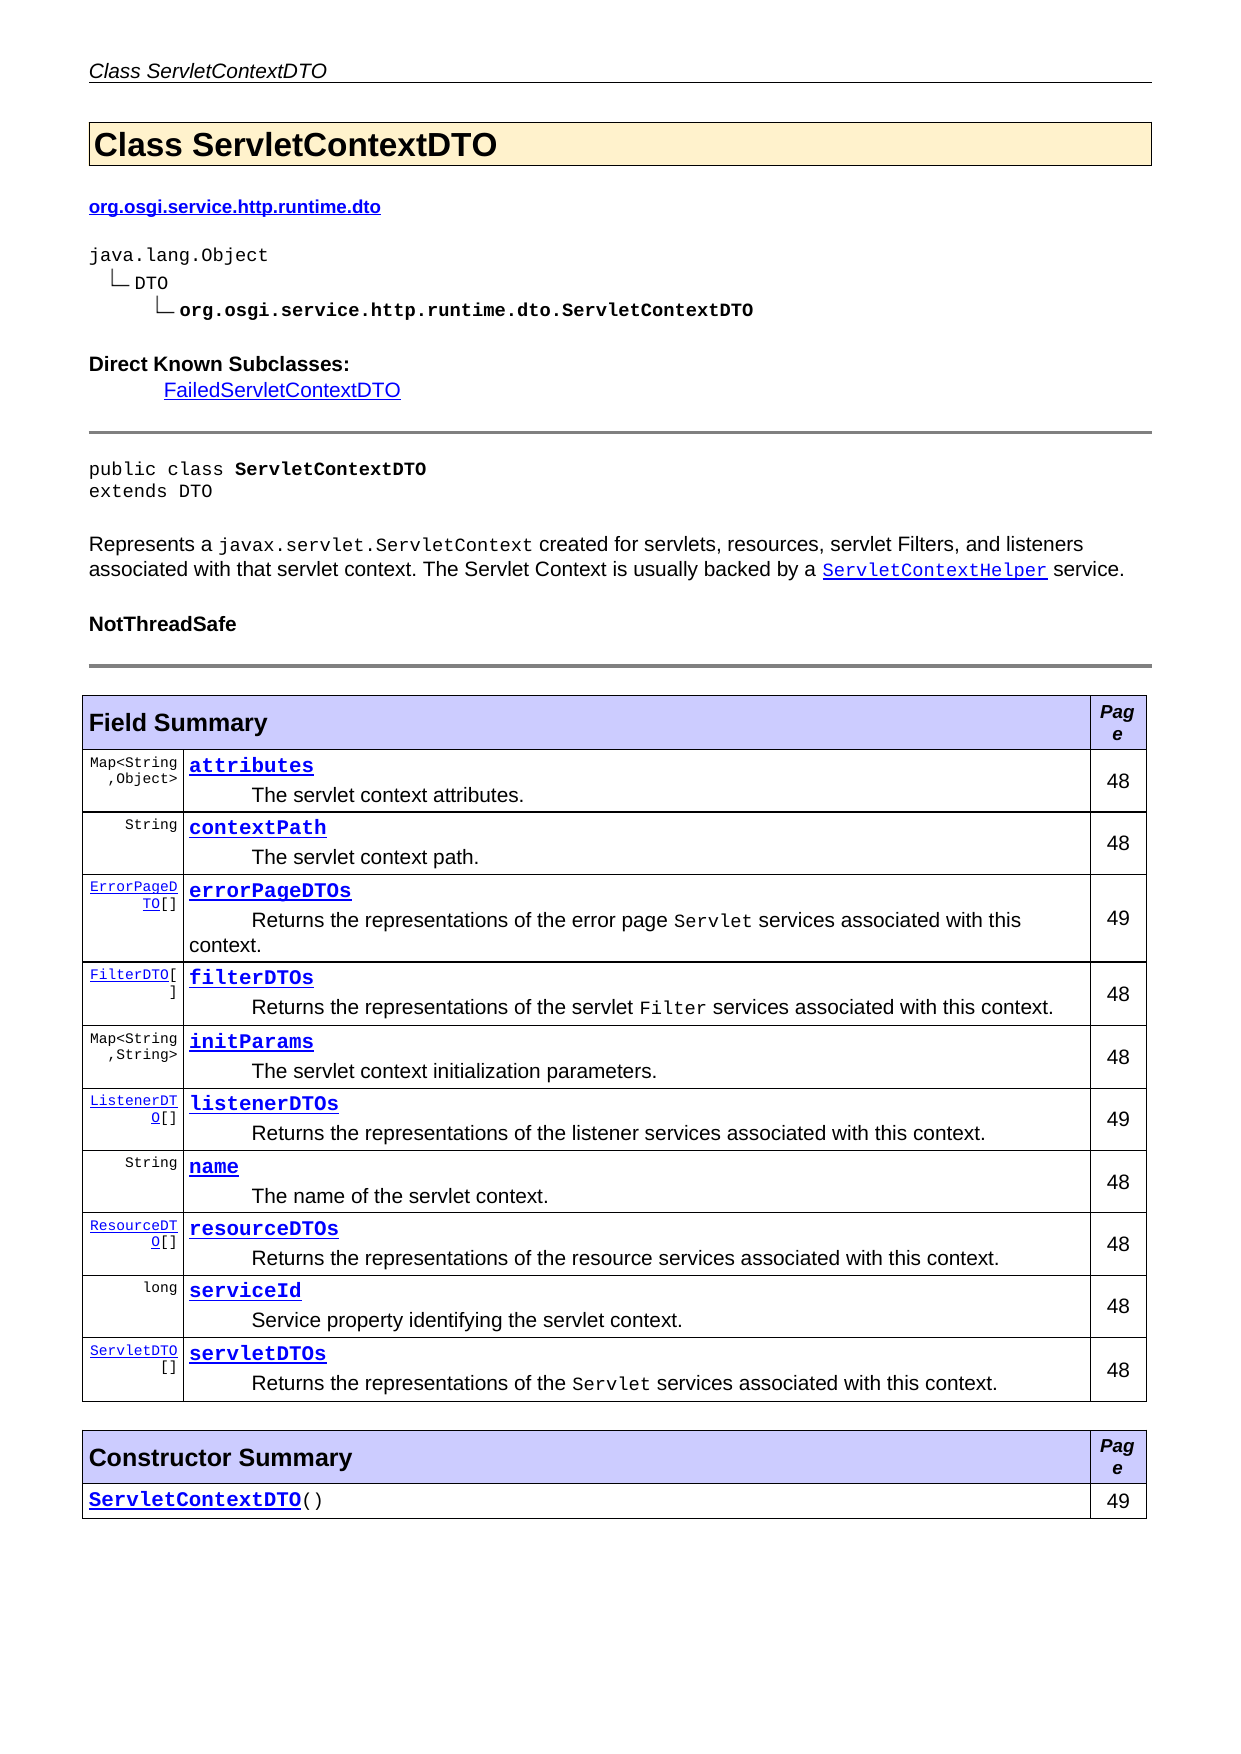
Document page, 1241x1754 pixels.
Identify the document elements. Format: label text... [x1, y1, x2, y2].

table_cell 48 [1091, 1089, 1146, 1150]
table_cell contextPath The servlet context path. [184, 813, 1090, 874]
table_cell resourceDTOs Returns the representations of the resource services associated with this context. [184, 1213, 1090, 1275]
text NotThreadSafe [88, 611, 1152, 635]
table_cell 48 [1091, 875, 1146, 961]
text org.osgi.service.http.runtime.dto.ServletContextDTO [88, 295, 1152, 322]
table_cell 47 [1091, 1338, 1146, 1401]
table_cell errorPageDTOs Returns the representations of the error page Servlet services associated with this context. [184, 875, 1090, 961]
table_cell 47 [1091, 1213, 1146, 1275]
table_cell servletDTOs Returns the representations of the Servlet services associated with this context. [184, 1338, 1090, 1401]
picture [111, 267, 135, 290]
table_cell String [83, 813, 183, 874]
text Represents a javax.servlet.ServletContext created for servlets, resources, servlet Filters, and listeners associated with that servlet context. The Servlet Context is usually backed by a ServletContextHelper service. [88, 532, 1152, 582]
table_cell 47 [1091, 750, 1146, 811]
table_cell listenerDTOs Returns the representations of the listener services associated with this context. [184, 1089, 1090, 1150]
table_cell Map<String,String> [83, 1026, 183, 1087]
text java.lang.Object [88, 246, 1152, 267]
table_cell ResourceDTO[] [83, 1213, 183, 1275]
table_header Page [1091, 696, 1146, 749]
picture [156, 295, 180, 317]
table_cell 48 [1091, 1484, 1146, 1518]
table_cell name The name of the servlet context. [184, 1151, 1090, 1212]
table_header Constructor Summary [83, 1431, 1090, 1483]
text extends DTO [88, 481, 1152, 503]
table_cell initParams The servlet context initialization parameters. [184, 1026, 1090, 1087]
table_cell ServletContextDTO() [83, 1484, 1090, 1518]
table_cell 47 [1091, 963, 1146, 1025]
table_cell String [83, 1151, 183, 1212]
table_cell FilterDTO[] [83, 963, 183, 1025]
table_cell 47 [1091, 813, 1146, 874]
table_header Page [1091, 1431, 1146, 1483]
table_cell 47 [1091, 1026, 1146, 1087]
table_cell attributes The servlet context attributes. [184, 750, 1090, 811]
table_cell Map<String,Object> [83, 750, 183, 811]
table_cell 47 [1091, 1151, 1146, 1212]
text org.osgi.service.http.runtime.dto [88, 195, 1152, 217]
table_cell ServletDTO[] [83, 1338, 183, 1401]
subtitle Direct Known Subclasses: [88, 352, 1152, 376]
table_cell 47 [1091, 1276, 1146, 1337]
table_cell long [83, 1276, 183, 1337]
table_cell filterDTOs Returns the representations of the servlet Filter services associated with this context. [184, 963, 1090, 1025]
subtitle Class ServletContextDTO [90, 123, 1151, 165]
text public class ServletContextDTO [88, 460, 1152, 481]
text FailedServletContextDTO [163, 378, 1152, 402]
table_header Field Summary [83, 696, 1090, 749]
table_cell ListenerDTO[] [83, 1089, 183, 1150]
table_cell serviceId Service property identifying the servlet context. [184, 1276, 1090, 1337]
text DTO [88, 267, 1152, 295]
table_cell ErrorPageDTO[] [83, 875, 183, 961]
